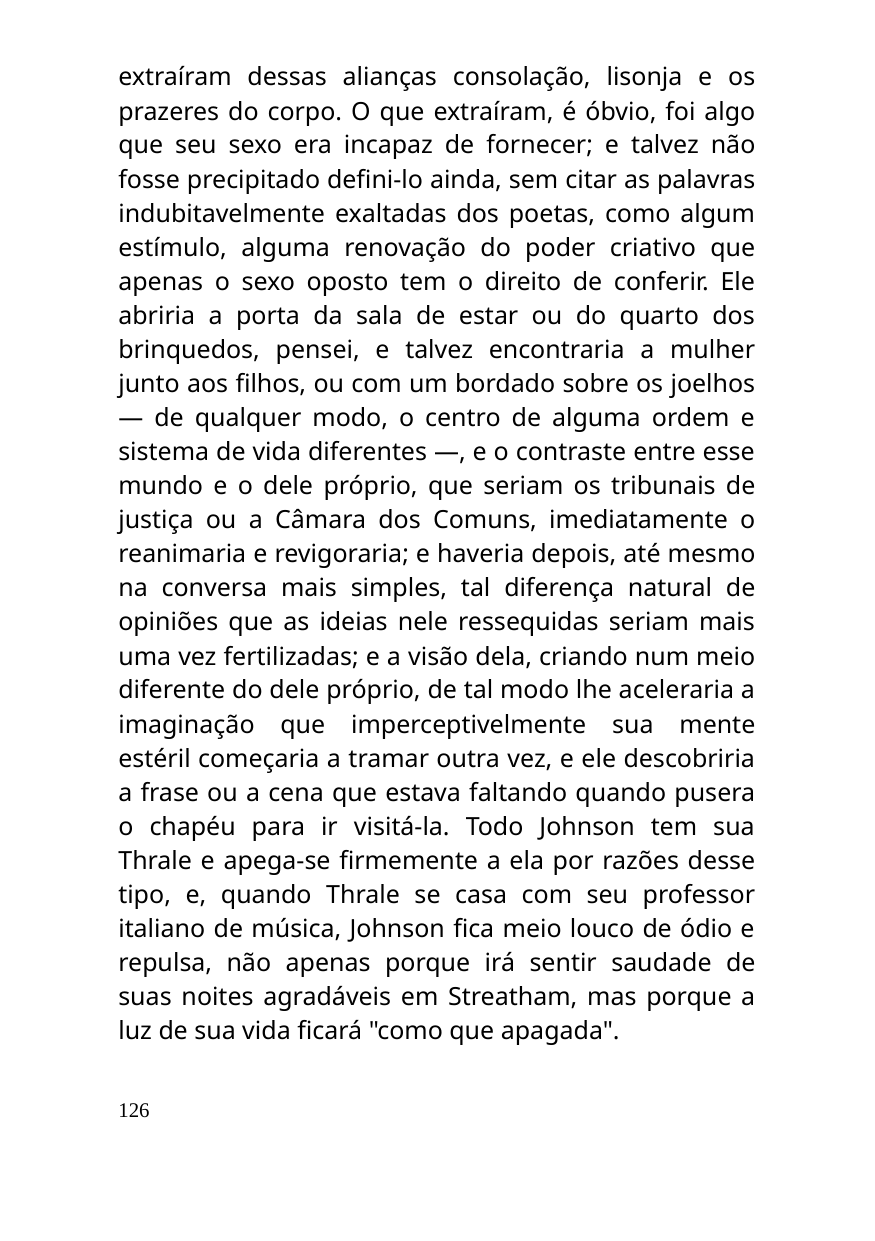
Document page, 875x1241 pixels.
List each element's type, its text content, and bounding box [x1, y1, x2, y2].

text extraíram dessas alianças consolação, lisonja e os prazeres do corpo. O que extraíram, é óbvio, foi algo que seu sexo era incapaz de fornecer; e talvez não fosse precipitado defini-lo ainda, sem citar as palavras indubitavelmente exaltadas dos poetas, como algum estímulo, alguma renovação do poder criativo que apenas o sexo oposto tem o direito de conferir. Ele abriria a porta da sala de estar ou do quarto dos brinquedos, pensei, e talvez encontraria a mulher junto aos filhos, ou com um bordado sobre os joelhos — de qualquer modo, o centro de alguma ordem e sistema de vida diferentes —, e o contraste entre esse mundo e o dele próprio, que seriam os tribunais de justiça ou a Câmara dos Comuns, imediatamente o reanimaria e revigoraria; e haveria depois, até mesmo na conversa mais simples, tal diferença natural de opiniões que as ideias nele ressequidas seriam mais uma vez fertilizadas; e a visão dela, criando num meio diferente do dele próprio, de tal modo lhe aceleraria a imaginação que imperceptivelmente sua mente estéril começaria a tramar outra vez, e ele descobriria a frase ou a cena que estava faltando quando pusera o chapéu para ir visitá-la. Todo Johnson tem sua Thrale e apega-se firmemente a ela por razões desse tipo, e, quando Thrale se casa com seu professor italiano de música, Johnson fica meio louco de ódio e repulsa, não apenas porque irá sentir saudade de suas noites agradáveis em Streatham, mas porque a luz de sua vida ficará "como que apagada". [118, 59, 756, 1047]
